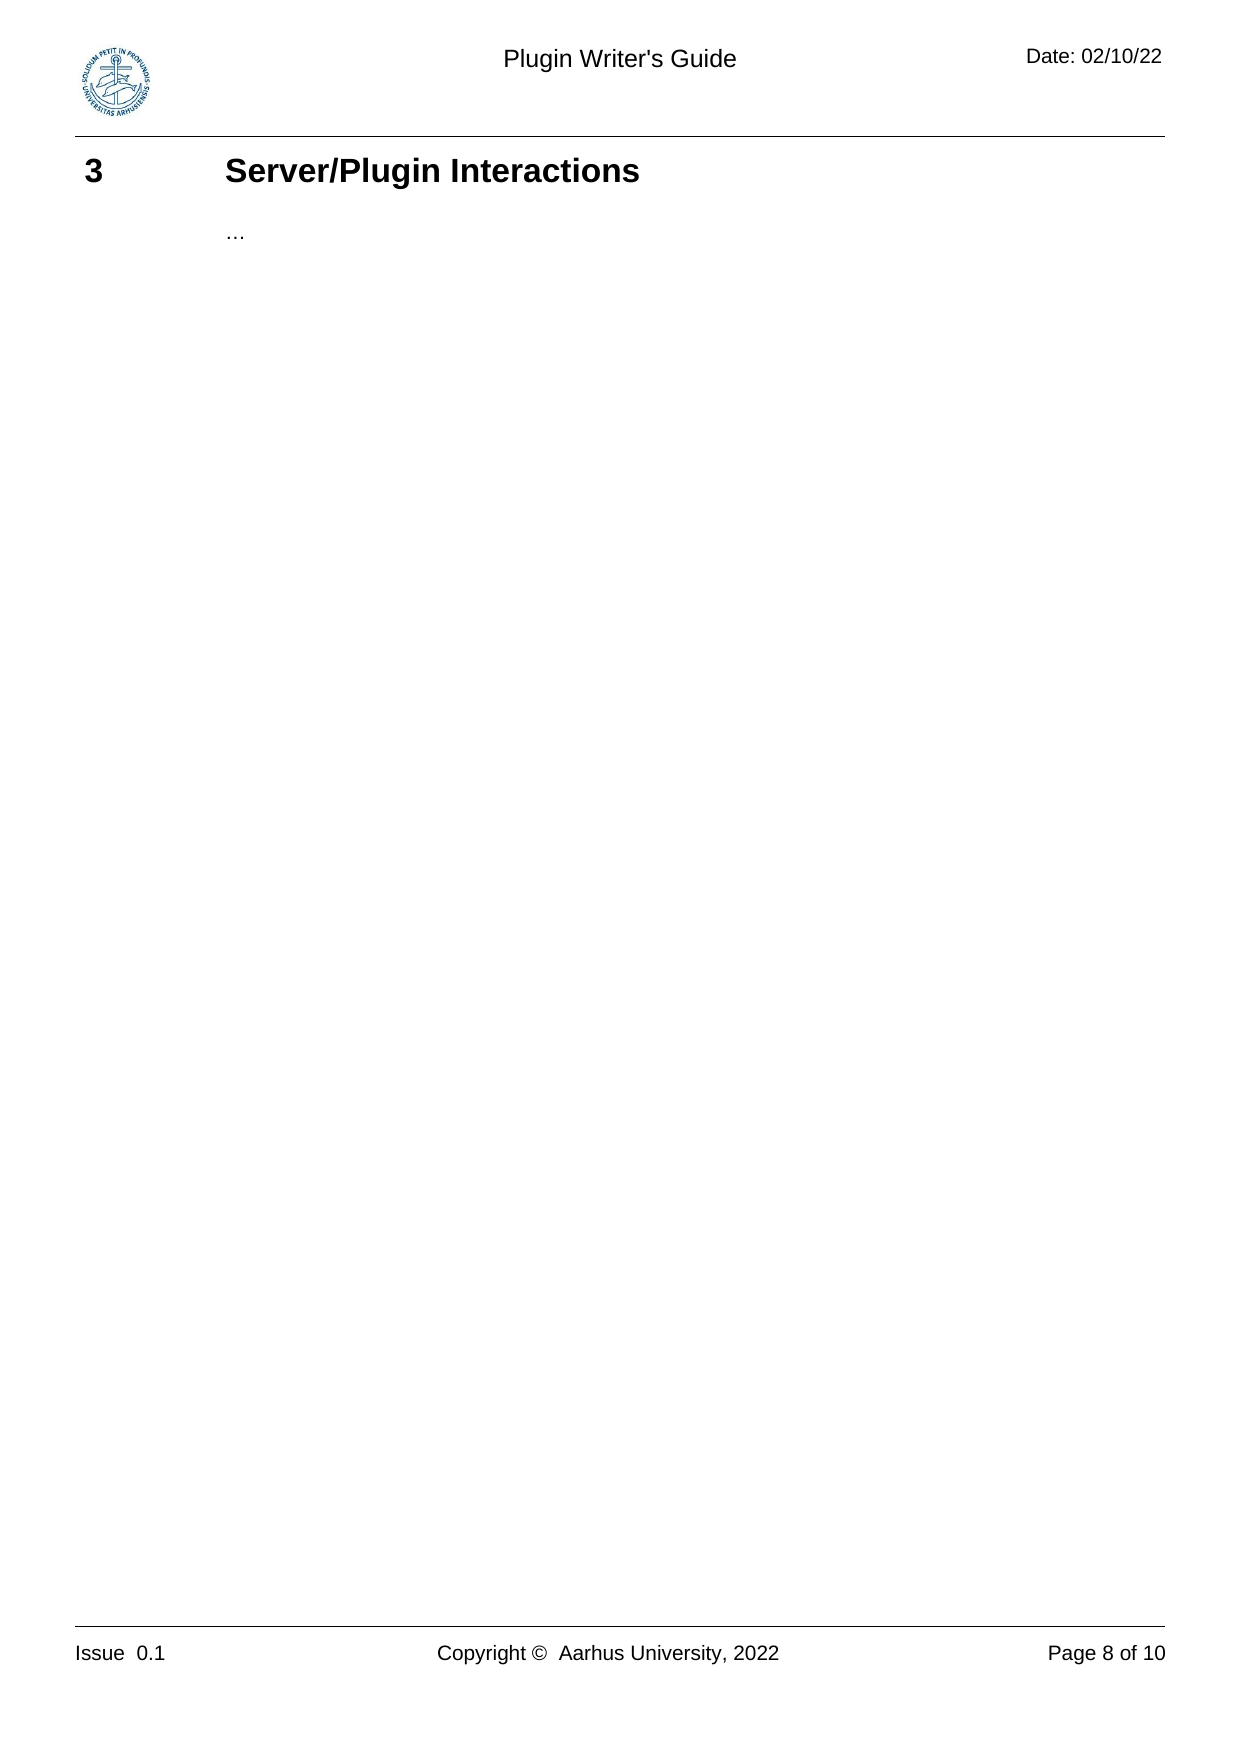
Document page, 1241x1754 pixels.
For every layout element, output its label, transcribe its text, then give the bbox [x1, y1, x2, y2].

subtitle Server/Plugin Interactions [75, 152, 1165, 190]
text … [225, 220, 1165, 244]
picture [78, 44, 153, 120]
